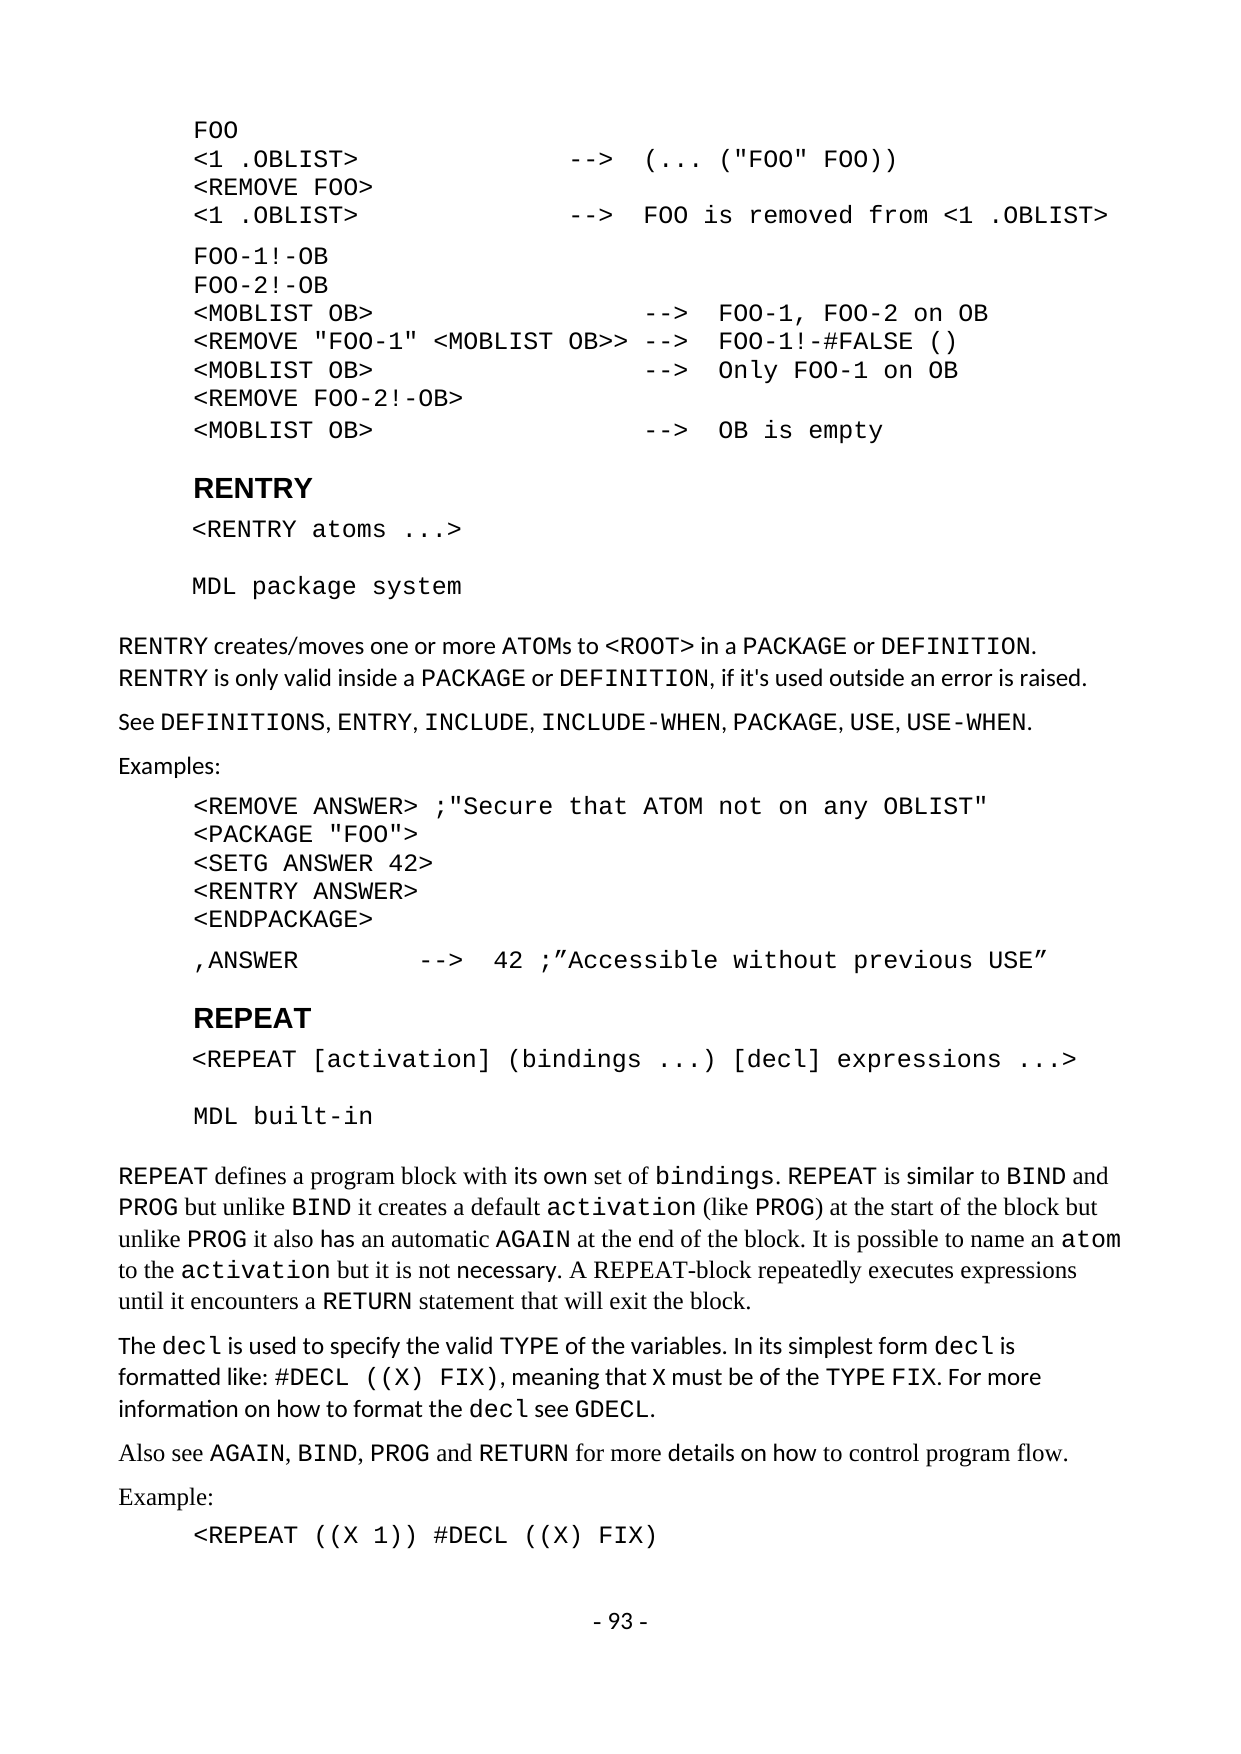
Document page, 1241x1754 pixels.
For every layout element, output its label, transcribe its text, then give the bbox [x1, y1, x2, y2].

text FOO-1!-OB FOO-2!-OB <MOBLIST OB> --> FOO-1, FOO-2 on OB <REMOVE "FOO-1" <MOBLIST OB>> --> FOO-1!-#FALSE () <MOBLIST OB> --> Only FOO-1 on OB <REMOVE FOO-2!-OB> <MOBLIST OB> --> OB is empty [118, 244, 1122, 446]
text ,ANSWER --> 42 ;”Accessible without previous USE” [118, 948, 1122, 976]
text <REPEAT ((X 1)) #DECL ((X) FIX) [118, 1523, 1122, 1551]
text Examples: [118, 750, 1122, 781]
text The decl is used to specify the valid TYPE of the variables. In its simplest form decl is formatted like: #DECL ((X) FIX), meaning that X must be of the TYPE FIX. For more information on how to format the decl see GDECL. [118, 1330, 1122, 1425]
text See DEFINITIONS, ENTRY, INCLUDE, INCLUDE-WHEN, PACKAGE, USE, USE-WHEN. [118, 706, 1122, 738]
text <RENTRY atoms ...> [192, 517, 1122, 545]
text MDL package system [192, 573, 1122, 602]
text <REMOVE ANSWER> ;"Secure that ATOM not on any OBLIST" <PACKAGE "FOO"> <SETG ANSWER 42> <RENTRY ANSWER> <ENDPACKAGE> [118, 793, 1122, 935]
text FOO <1 .OBLIST> --> (... ("FOO" FOO)) <REMOVE FOO> <1 .OBLIST> --> FOO is removed from <1 .OBLIST> [118, 118, 1122, 231]
text Example: [118, 1482, 1122, 1511]
text Also see AGAIN, BIND, PROG and RETURN for more details on how to control program flow. [118, 1438, 1122, 1469]
text RENTRY creates/moves one or more ATOMs to <ROOT> in a PACKAGE or DEFINITION. RENTRY is only valid inside a PACKAGE or DEFINITION, if it's used outside an error is raised. [118, 630, 1122, 694]
text REPEAT defines a program block with its own set of bindings. REPEAT is similar to BIND and PROG but unlike BIND it creates a default activation (like PROG) at the start of the block but unlike PROG it also has an automatic AGAIN at the end of the block. It is possible to name an atom to the activation but it is not necessary. A REPEAT-block repeatedly executes expressions until it encounters a RETURN statement that will exit the block. [118, 1160, 1122, 1317]
subtitle REPEAT [118, 1001, 1122, 1034]
text MDL built-in [118, 1104, 1122, 1132]
subtitle RENTRY [118, 471, 1122, 504]
text <REPEAT [activation] (bindings ...) [decl] expressions ...> [192, 1047, 1122, 1075]
